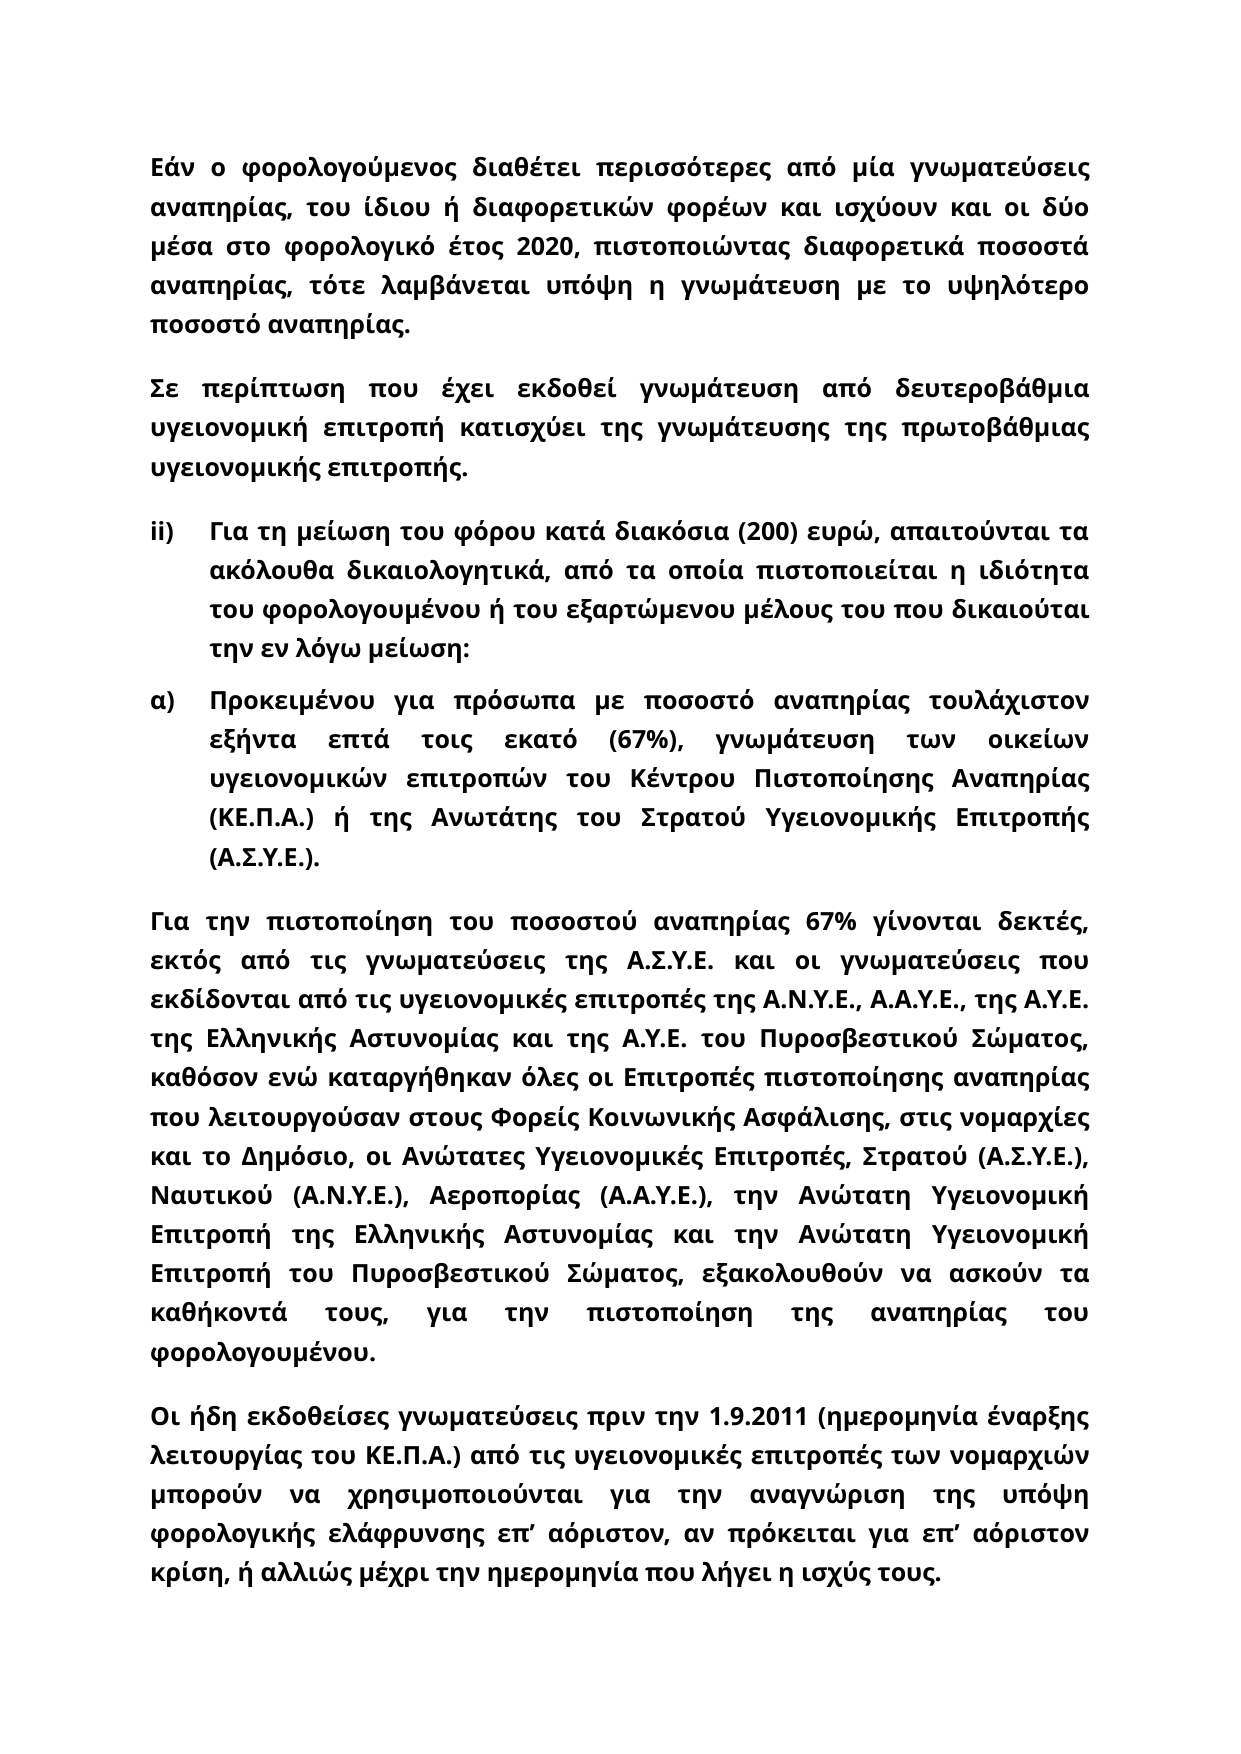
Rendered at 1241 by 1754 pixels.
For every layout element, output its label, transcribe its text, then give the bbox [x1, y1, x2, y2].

text Σε περίπτωση που έχει εκδοθεί γνωμάτευση από δευτεροβάθμια υγειονομική επιτροπή κατισχύει της γνωμάτευσης της πρωτοβάθμιας υγειονομικής επιτροπής. [150, 371, 1090, 483]
text Για την πιστοποίηση του ποσοστού αναπηρίας 67% γίνονται δεκτές, εκτός από τις γνωματεύσεις της Α.Σ.Υ.Ε. και οι γνωματεύσεις που εκδίδονται από τις υγειονομικές επιτροπές της Α.Ν.Υ.Ε., Α.Α.Υ.Ε., της Α.Υ.Ε. της Ελληνικής Αστυνομίας και της Α.Υ.Ε. του Πυροσβεστικού Σώματος, καθόσον ενώ καταργήθηκαν όλες οι Επιτροπές πιστοποίησης αναπηρίας που λειτουργούσαν στους Φορείς Κοινωνικής Ασφάλισης, στις νομαρχίες και το Δημόσιο, οι Ανώτατες Υγειονομικές Επιτροπές, Στρατού (Α.Σ.Υ.Ε.), Ναυτικού (Α.Ν.Υ.Ε.), Αεροπορίας (Α.Α.Υ.Ε.), την Ανώτατη Υγειονομική Επιτροπή της Ελληνικής Αστυνομίας και την Ανώτατη Υγειονομική Επιτροπή του Πυροσβεστικού Σώματος, εξακολουθούν να ασκούν τα καθήκοντά τους, για την πιστοποίηση της αναπηρίας του φορολογουμένου. [150, 903, 1090, 1368]
list ii) Για τη μείωση του φόρου κατά διακόσια (200) ευρώ, απαιτούνται τα ακόλουθα δικαιολογητικά, από τα οποία πιστοποιείται η ιδιότητα του φορολογουμένου ή του εξαρτώμενου μέλους του που δικαιούται την εν λόγω μείωση: [150, 513, 1090, 665]
text Οι ήδη εκδοθείσες γνωματεύσεις πριν την 1.9.2011 (ημερομηνία έναρξης λειτουργίας του ΚΕ.Π.Α.) από τις υγειονομικές επιτροπές των νομαρχιών μπορούν να χρησιμοποιούνται για την αναγνώριση της υπόψη φορολογικής ελάφρυνσης επ’ αόριστον, αν πρόκειται για επ’ αόριστον κρίση, ή αλλιώς μέχρι την ημερομηνία που λήγει η ισχύς τους. [150, 1398, 1090, 1589]
text Εάν ο φορολογούμενος διαθέτει περισσότερες από μία γνωματεύσεις αναπηρίας, του ίδιου ή διαφορετικών φορέων και ισχύουν και οι δύο μέσα στο φορολογικό έτος 2020, πιστοποιώντας διαφορετικά ποσοστά αναπηρίας, τότε λαμβάνεται υπόψη η γνωμάτευση με το υψηλότερο ποσοστό αναπηρίας. [150, 150, 1090, 341]
list α) Προκειμένου για πρόσωπα με ποσοστό αναπηρίας τουλάχιστον εξήντα επτά τοις εκατό (67%), γνωμάτευση των οικείων υγειονομικών επιτροπών του Κέντρου Πιστοποίησης Αναπηρίας (ΚΕ.Π.Α.) ή της Ανωτάτης του Στρατού Υγειονομικής Επιτροπής (Α.Σ.Υ.Ε.). [150, 682, 1090, 873]
